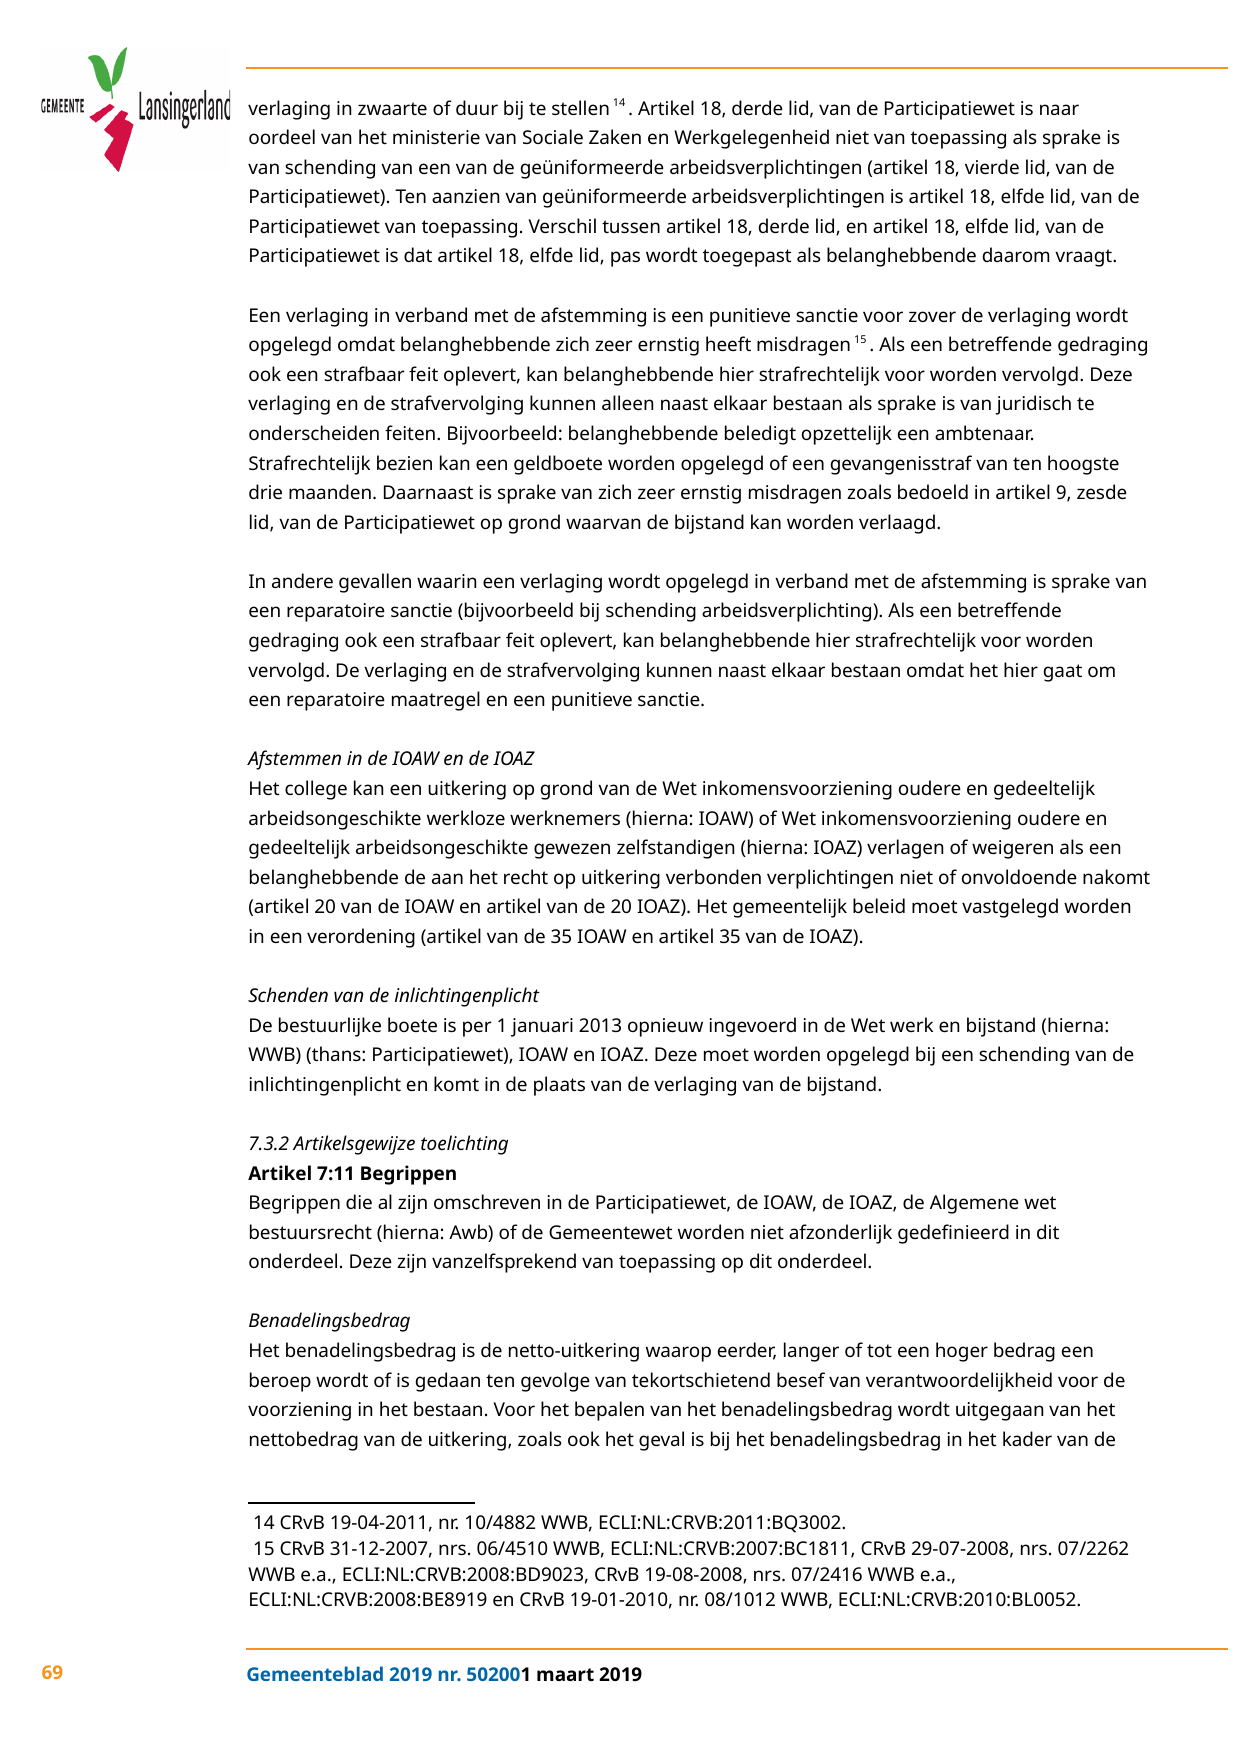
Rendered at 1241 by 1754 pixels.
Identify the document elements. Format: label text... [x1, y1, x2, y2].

text CRvB 19-04-2011, nr. 10/4882 WWB, ECLI:NL:CRVB:2011:BQ3002. [248, 1509, 1152, 1535]
text 7.3.2 Artikelsgewijze toelichting [248, 1130, 1152, 1156]
text Begrippen die al zijn omschreven in de Participatiewet, de IOAW, de IOAZ, de Algemene wet bestuursrecht (hierna: Awb) of de Gemeentewet worden niet afzonderlijk gedefinieerd in dit onderdeel. Deze zijn vanzelfsprekend van toepassing op dit onderdeel. [248, 1189, 1152, 1274]
text Afstemmen in de IOAW en de IOAZ [248, 746, 1152, 771]
text Het benadelingsbedrag is de netto-uitkering waarop eerder, langer of tot een hoger bedrag een beroep wordt of is gedaan ten gevolge van tekortschietend besef van verantwoordelijkheid voor de voorziening in het bestaan. Voor het bepalen van het benadelingsbedrag wordt uitgegaan van het nettobedrag van de uitkering, zoals ook het geval is bij het benadelingsbedrag in het kader van de [248, 1337, 1152, 1452]
text De bestuurlijke boete is per 1 januari 2013 opnieuw ingevoerd in de Wet werk en bijstand (hierna: WWB) (thans: Participatiewet), IOAW en IOAZ. Deze moet worden opgelegd bij een schending van de inlichtingenplicht en komt in de plaats van de verlaging van de bijstand. [248, 1012, 1152, 1097]
text verlaging in zwaarte of duur bij te stellen. Artikel 18, derde lid, van de Participatiewet is naar oordeel van het ministerie van Sociale Zaken en Werkgelegenheid niet van toepassing als sprake is van schending van een van de geüniformeerde arbeidsverplichtingen (artikel 18, vierde lid, van de Participatiewet). Ten aanzien van geüniformeerde arbeidsverplichtingen is artikel 18, elfde lid, van de Participatiewet van toepassing. Verschil tussen artikel 18, derde lid, en artikel 18, elfde lid, van de Participatiewet is dat artikel 18, elfde lid, pas wordt toegepast als belanghebbende daarom vraagt. [248, 95, 1152, 268]
picture [41, 47, 231, 172]
text Een verlaging in verband met de afstemming is een punitieve sanctie voor zover de verlaging wordt opgelegd omdat belanghebbende zich zeer ernstig heeft misdragen. Als een betreffende gedraging ook een strafbaar feit oplevert, kan belanghebbende hier strafrechtelijk voor worden vervolgd. Deze verlaging en de strafvervolging kunnen alleen naast elkaar bestaan als sprake is van juridisch te onderscheiden feiten. Bijvoorbeeld: belanghebbende beledigt opzettelijk een ambtenaar. Strafrechtelijk bezien kan een geldboete worden opgelegd of een gevangenisstraf van ten hoogste drie maanden. Daarnaast is sprake van zich zeer ernstig misdragen zoals bedoeld in artikel 9, zesde lid, van de Participatiewet op grond waarvan de bijstand kan worden verlaagd. [248, 302, 1152, 535]
text CRvB 31-12-2007, nrs. 06/4510 WWB, ECLI:NL:CRVB:2007:BC1811, CRvB 29-07-2008, nrs. 07/2262 WWB e.a., ECLI:NL:CRVB:2008:BD9023, CRvB 19-08-2008, nrs. 07/2416 WWB e.a., ECLI:NL:CRVB:2008:BE8919 en CRvB 19-01-2010, nr. 08/1012 WWB, ECLI:NL:CRVB:2010:BL0052. [248, 1535, 1152, 1612]
text Artikel 7:11 Begrippen [248, 1160, 1152, 1186]
text Het college kan een uitkering op grond van de Wet inkomensvoorziening oudere en gedeeltelijk arbeidsongeschikte werkloze werknemers (hierna: IOAW) of Wet inkomensvoorziening oudere en gedeeltelijk arbeidsongeschikte gewezen zelfstandigen (hierna: IOAZ) verlagen of weigeren als een belanghebbende de aan het recht op uitkering verbonden verplichtingen niet of onvoldoende nakomt (artikel 20 van de IOAW en artikel van de 20 IOAZ). Het gemeentelijk beleid moet vastgelegd worden in een verordening (artikel van de 35 IOAW en artikel 35 van de IOAZ). [248, 775, 1152, 949]
text Benadelingsbedrag [248, 1308, 1152, 1333]
text In andere gevallen waarin een verlaging wordt opgelegd in verband met de afstemming is sprake van een reparatoire sanctie (bijvoorbeeld bij schending arbeidsverplichting). Als een betreffende gedraging ook een strafbaar feit oplevert, kan belanghebbende hier strafrechtelijk voor worden vervolgd. De verlaging en de strafvervolging kunnen naast elkaar bestaan omdat het hier gaat om een reparatoire maatregel en een punitieve sanctie. [248, 568, 1152, 712]
text Schenden van de inlichtingenplicht [248, 982, 1152, 1008]
